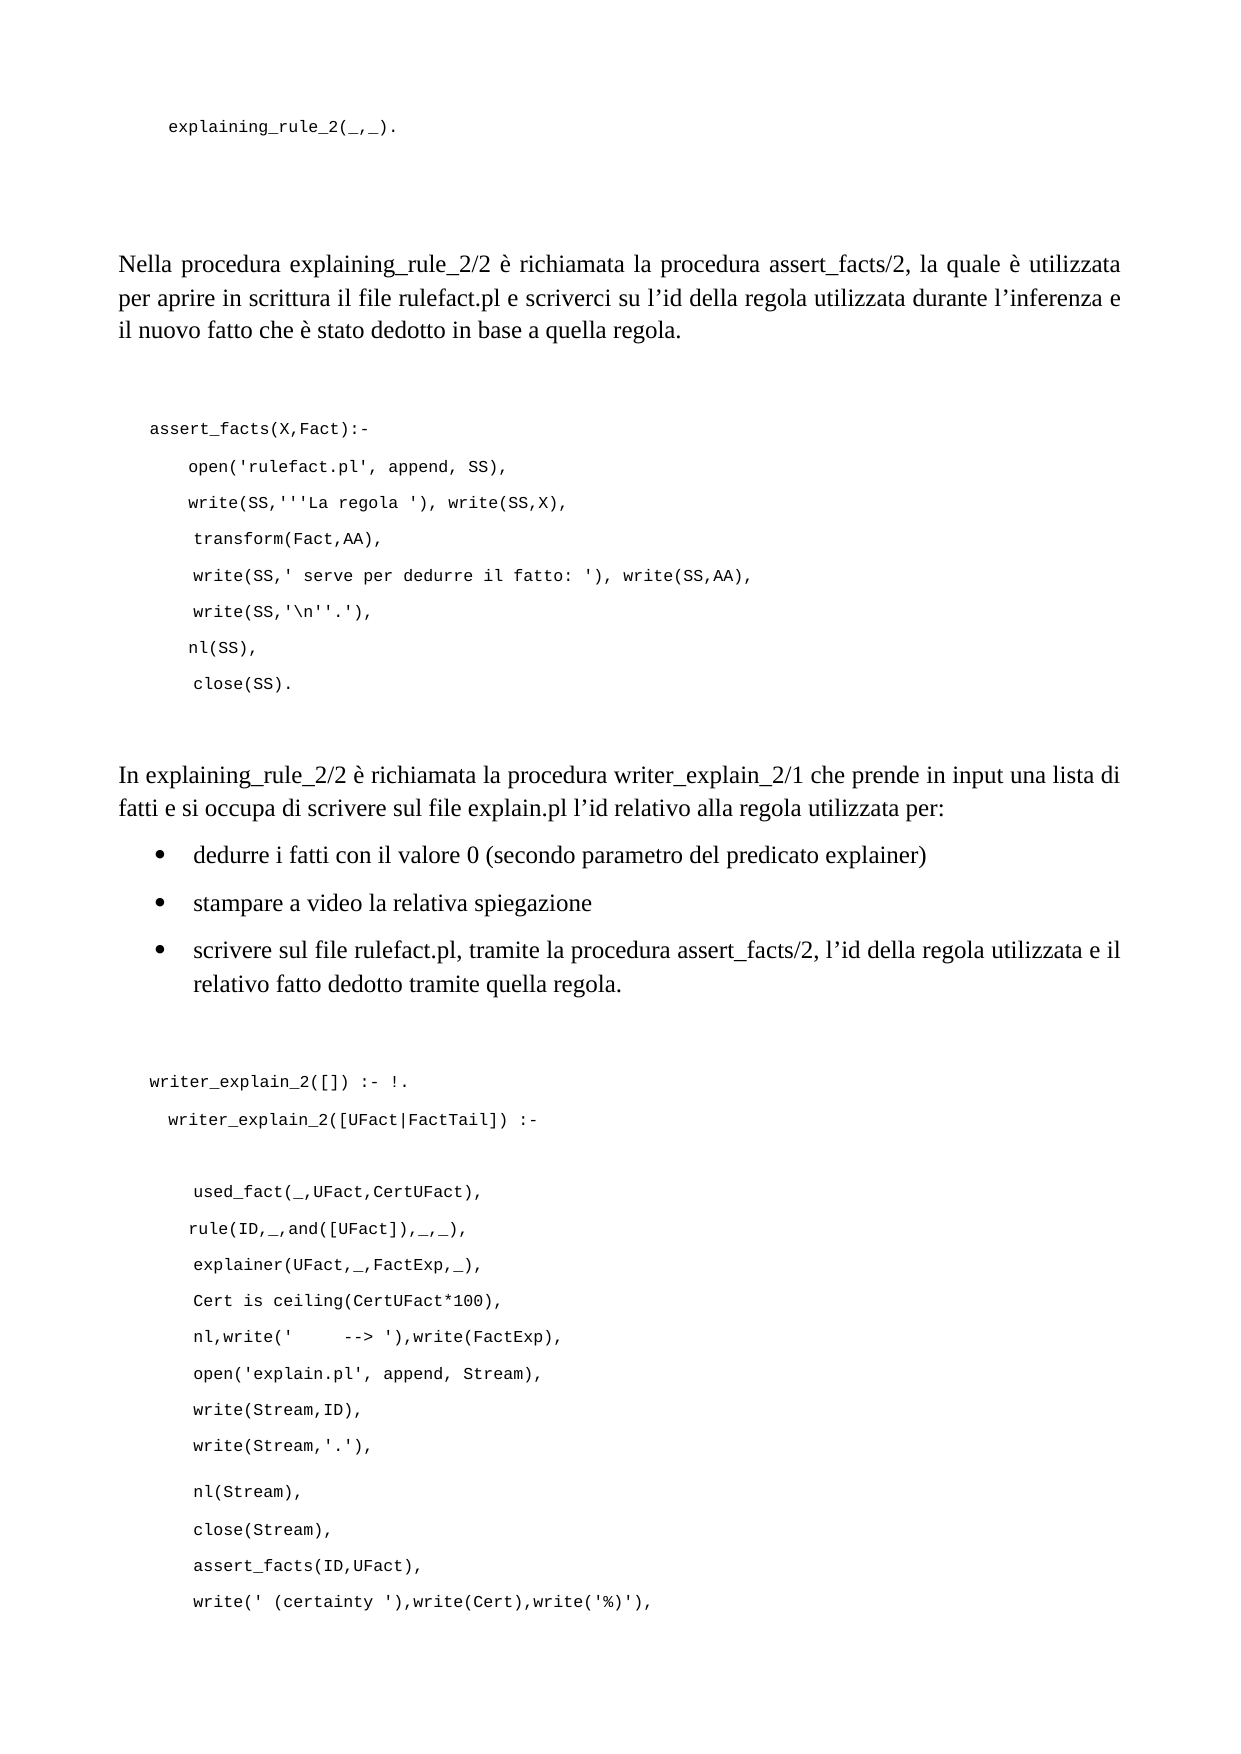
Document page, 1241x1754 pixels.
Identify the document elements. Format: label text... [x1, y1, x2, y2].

text write(Stream,ID), [118, 1401, 1122, 1420]
text nl,write(' --> '),write(FactExp), [118, 1329, 1122, 1348]
text close(Stream), [118, 1522, 1122, 1540]
text Cert is ceiling(CertUFact*100), [118, 1293, 1122, 1312]
text writer_explain_2([UFact|FactTail]) :- [118, 1111, 1122, 1130]
text transform(Fact,AA), [118, 531, 1122, 550]
text used_fact(_,UFact,CertUFact), [118, 1184, 1122, 1203]
text assert_facts(ID,UFact), [118, 1558, 1122, 1577]
text explaining_rule_2(_,_). [118, 118, 1122, 137]
text write(Stream,'.'), [118, 1438, 1122, 1457]
text writer_explain_2([]) :- !. [118, 1064, 1122, 1093]
text open('rulefact.pl', append, SS), [118, 458, 1122, 477]
text rule(ID,_,and([UFact]),_,_), [118, 1220, 1122, 1239]
text write(SS,'\n''.'), [118, 603, 1122, 622]
list dedurre i fatti con il valore 0 (secondo parametro del predicato explainer) [156, 840, 1122, 869]
text explainer(UFact,_,FactExp,_), [118, 1256, 1122, 1275]
text write(SS,'''La regola '), write(SS,X), [118, 495, 1122, 513]
list scrivere sul file rulefact.pl, tramite la procedura assert_facts/2, l’id della regola utilizzata e il relativo fatto dedotto tramite quella regola. [156, 936, 1122, 997]
text assert_facts(X,Fact):- [118, 411, 1122, 439]
text nl(SS), [118, 640, 1122, 658]
text Nella procedura explaining_rule_2/2 è richiamata la procedura assert_facts/2, la quale è utilizzata per aprire in scrittura il file rulefact.pl e scriverci su l’id della regola utilizzata durante l’inferenza e il nuovo fatto che è stato dedotto in base a quella regola. [118, 249, 1122, 344]
text write(' (certainty '),write(Cert),write('%)'), [118, 1594, 1122, 1613]
text write(SS,' serve per dedurre il fatto: '), write(SS,AA), [118, 567, 1122, 586]
text nl(Stream), [118, 1474, 1122, 1503]
text open('explain.pl', append, Stream), [118, 1365, 1122, 1384]
list stampare a video la relativa spiegazione [156, 888, 1122, 917]
text In explaining_rule_2/2 è richiamata la procedura writer_explain_2/1 che prende in input una lista di fatti e si occupa di scrivere sul file explain.pl l’id relativo alla regola utilizzata per: [118, 760, 1122, 822]
text close(SS). [118, 676, 1122, 695]
